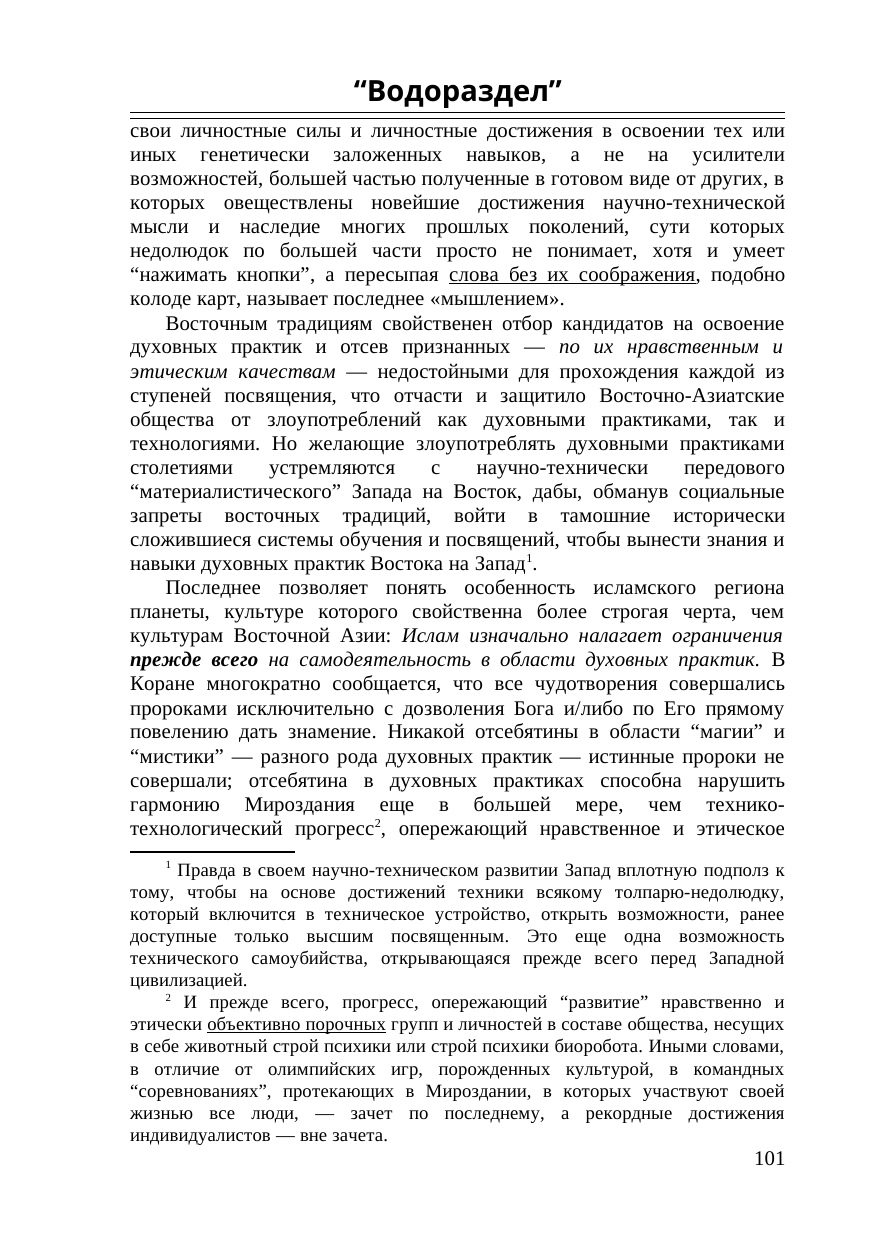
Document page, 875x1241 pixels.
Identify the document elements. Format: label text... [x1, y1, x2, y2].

text свои личностные силы и личностные достижения в освоении тех или иных генетически заложенных навыков, а не на усилители возможностей, большей частью полученные в готовом виде от других, в которых овеществлены новейшие достижения научно-технической мысли и наследие многих прошлых поколений, сути которых недолюдок по большей части просто не понимает, хотя и умеет “нажимать кнопки”, а пересыпая слова без их соображения, подобно колоде карт, называет последнее «мышлением». [130, 119, 785, 310]
text Последнее позволяет понять особенность исламского региона планеты, культуре которого свойственна более строгая черта, чем культурам Восточной Азии: Ислам изначально налагает ограничения прежде всего на самодеятельность в области духовных практик. В Коране многократно сообщается, что все чудотворения совершались пророками исключительно с дозволения Бога и/либо по Его прямому повелению дать знамение. Никакой отсебятины в области “магии” и “мистики” — разного рода духовных практик — истинные пророки не совершали; отсебятина в духовных практиках способна нарушить гармонию Мироздания еще в большей мере, чем технико-технологический прогресс, опережающий нравственное и этическое [130, 575, 785, 840]
text Восточным традициям свойственен отбор кандидатов на освоение духовных практик и отсев признанных — по их нравственным и этическим качествам — недостойными для прохождения каждой из ступеней посвящения, что отчасти и защитило Восточно-Азиатские общества от злоупотреблений как духовными практиками, так и технологиями. Но желающие злоупотреблять духовными практиками столетиями устремляются с научно-технически передового “материалистического” Запада на Восток, дабы, обманув социальные запреты восточных традиций, войти в тамошние исторически сложившиеся системы обучения и посвящений, чтобы вынести знания и навыки духовных практик Востока на Запад. [130, 310, 785, 575]
text Правда в своем научно-техническом развитии Запад вплотную подполз к тому, чтобы на основе достижений техники всякому толпарю-недолюдку, который включится в техническое устройство, открыть возможности, ранее доступные только высшим посвященным. Это еще одна возможность технического самоубийства, открывающаяся прежде всего перед Западной цивилизацией. [130, 858, 785, 991]
text И прежде всего, прогресс, опережающий “развитие” нравственно и этически объективно порочных групп и личностей в составе общества, несущих в себе животный строй психики или строй психики биоробота. Иными словами, в отличие от олимпийских игр, порожденных культурой, в командных “соревнованиях”, протекающих в Мироздании, в которых участвуют своей жизнью все люди, — зачет по последнему, а рекордные достижения индивидуалистов — вне зачета. [130, 991, 785, 1145]
